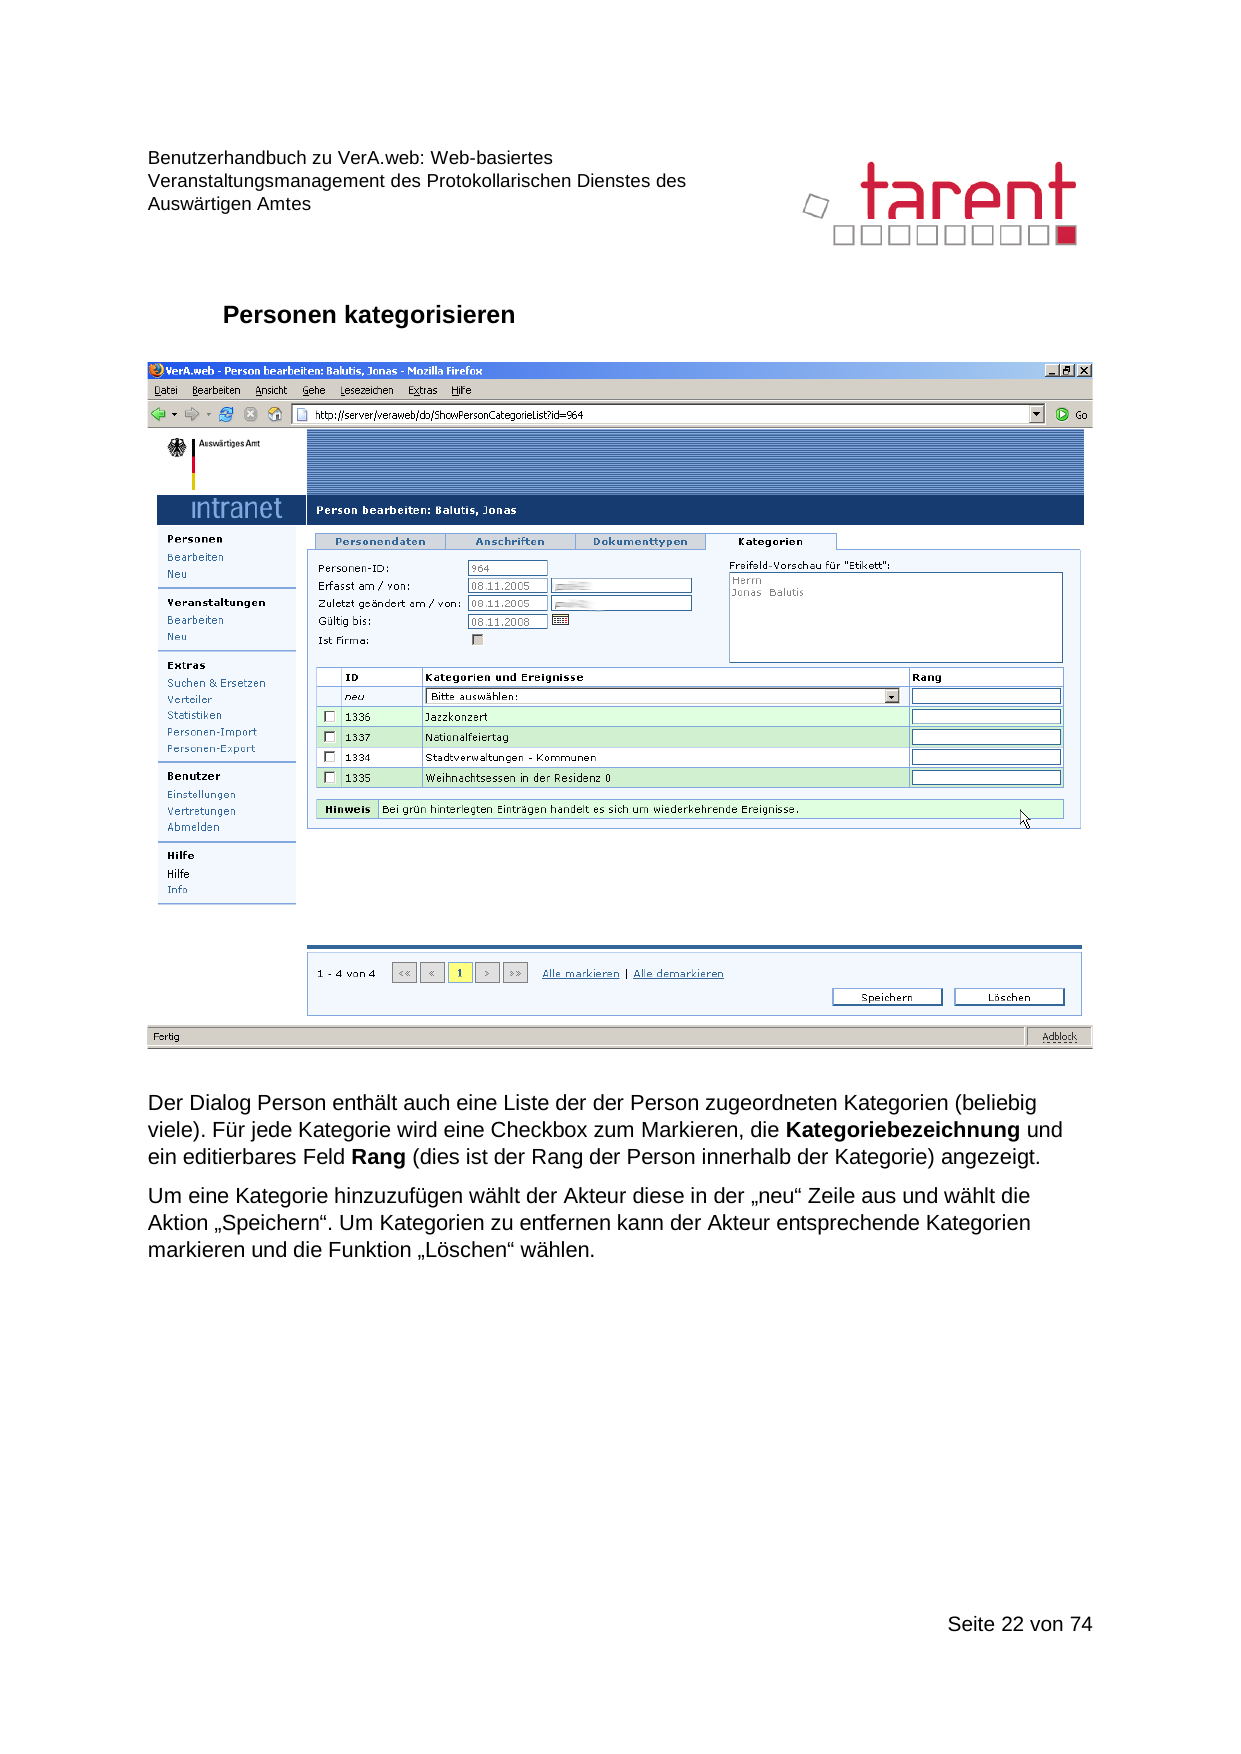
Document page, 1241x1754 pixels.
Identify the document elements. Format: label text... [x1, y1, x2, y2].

subtitle Personen kategorisieren [148, 301, 1092, 329]
picture [147, 362, 1093, 1049]
text Der Dialog Person enthält auch eine Liste der der Person zugeordneten Kategorien (beliebig viele). Für jede Kategorie wird eine Checkbox zum Markieren, die Kategoriebezeichnung und ein editierbares Feld Rang (dies ist der Rang der Person innerhalb der Kategorie) angezeigt. [148, 1091, 1092, 1169]
picture [790, 151, 1091, 255]
text Um eine Kategorie hinzuzufügen wählt der Akteur diese in der „neu“ Zeile aus und wählt die Aktion „Speichern“. Um Kategorien zu entfernen kann der Akteur entsprechende Kategorien markieren und die Funktion „Löschen“ wählen. [148, 1184, 1092, 1262]
